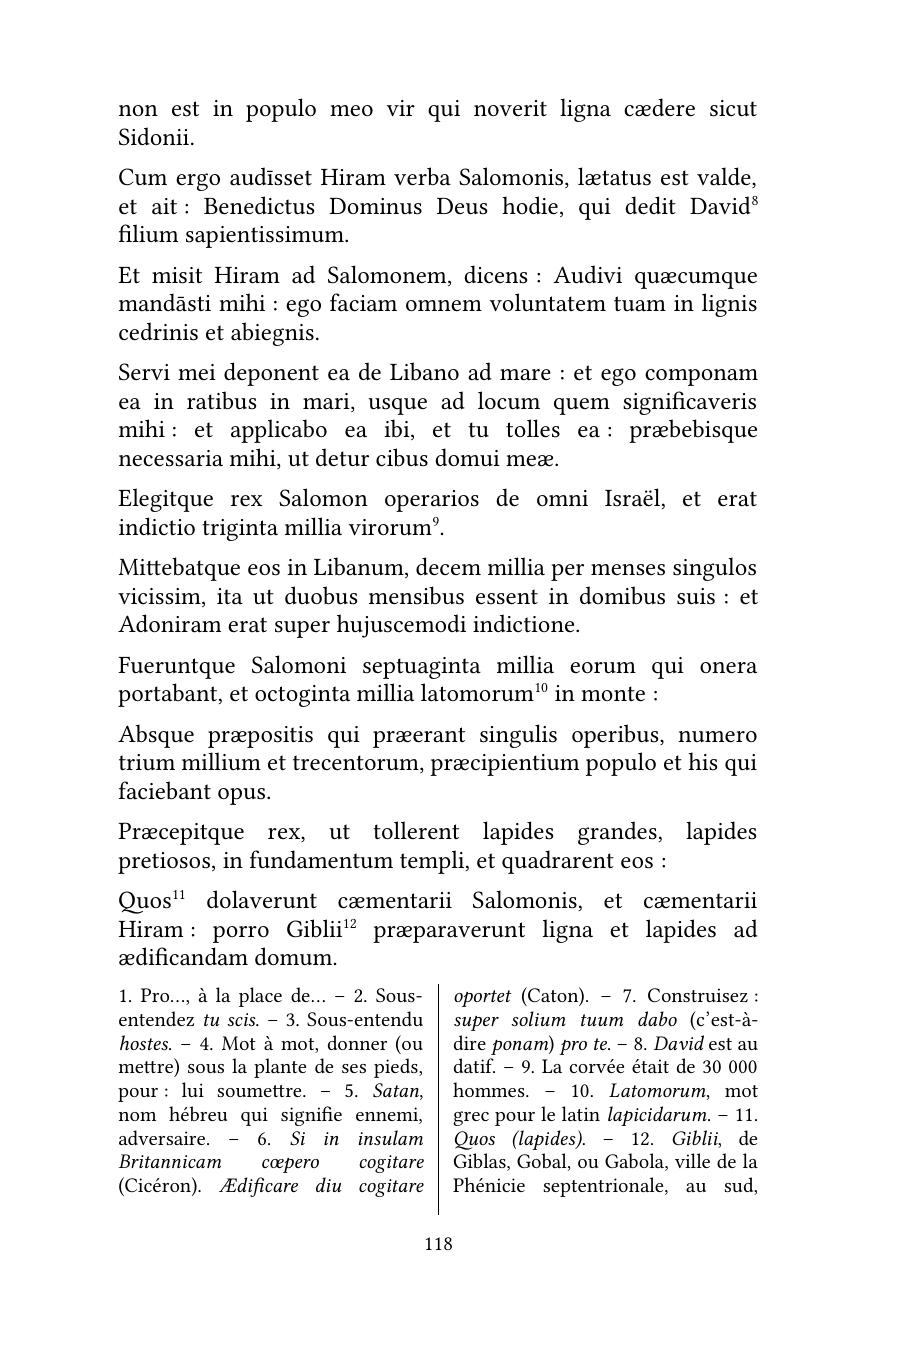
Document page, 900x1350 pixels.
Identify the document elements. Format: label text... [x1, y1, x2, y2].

text 1. Pro…, à la place de… – 2. Sous-entendez tu scis. – 3. Sous-entendu hostes. – 4. Mot à mot, donner (ou mettre) sous la plante de ses pieds, pour : lui soumettre. – 5. Satan, nom hébreu qui signifie ennemi, adversaire. – 6. Si in insulam Britannicam cœpero cogitare (Cicéron). Ædificare diu cogitare [118, 984, 423, 1198]
text Absque præpositis qui præerant singulis operibus, numero trium millium et trecentorum, præcipientium populo et his qui faciebant opus. [118, 720, 758, 806]
text Servi mei deponent ea de Libano ad mare : et ego componam ea in ratibus in mari, usque ad locum quem significaveris mihi : et applicabo ea ibi, et tu tolles ea : præbebisque necessaria mihi, ut detur cibus domui meæ. [118, 358, 758, 473]
text Cum ergo audīsset Hiram verba Salomonis, lætatus est valde, et ait : Benedictus Dominus Deus hodie, qui dedit David8 filium sapientissimum. [118, 163, 758, 249]
text Quos11 dolaverunt cæmentarii Salomonis, et cæmentarii Hiram : porro Giblii12 præparaverunt ligna et lapides ad ædificandam domum. [118, 886, 758, 972]
text Et misit Hiram ad Salomonem, dicens : Audivi quæcumque mandāsti mihi : ego faciam omnem voluntatem tuam in lignis cedrinis et abiegnis. [118, 261, 758, 347]
text Elegitque rex Salomon operarios de omni Israël, et erat indictio triginta millia virorum9. [118, 484, 758, 542]
text Fueruntque Salomoni septuaginta millia eorum qui onera portabant, et octoginta millia latomorum10 in monte : [118, 651, 758, 708]
text oportet (Caton). – 7. Construisez : super solium tuum dabo (c’est-à-dire ponam) pro te. – 8. David est au datif. – 9. La corvée était de 30 000 hommes. – 10. Latomorum, mot grec pour le latin lapicidarum. – 11. Quos (lapides). – 12. Giblii, de Giblas, Gobal, ou Gabola, ville de la Phénicie septentrionale, au sud, [453, 984, 758, 1198]
text non est in populo meo vir qui noverit ligna cædere sicut Sidonii. [118, 94, 758, 152]
text Mittebatque eos in Libanum, decem millia per menses singulos vicissim, ita ut duobus mensibus essent in domibus suis : et Adoniram erat super hujuscemodi indictione. [118, 553, 758, 639]
text Præcepitque rex, ut tollerent lapides grandes, lapides pretiosos, in fundamentum templi, et quadrarent eos : [118, 817, 758, 874]
